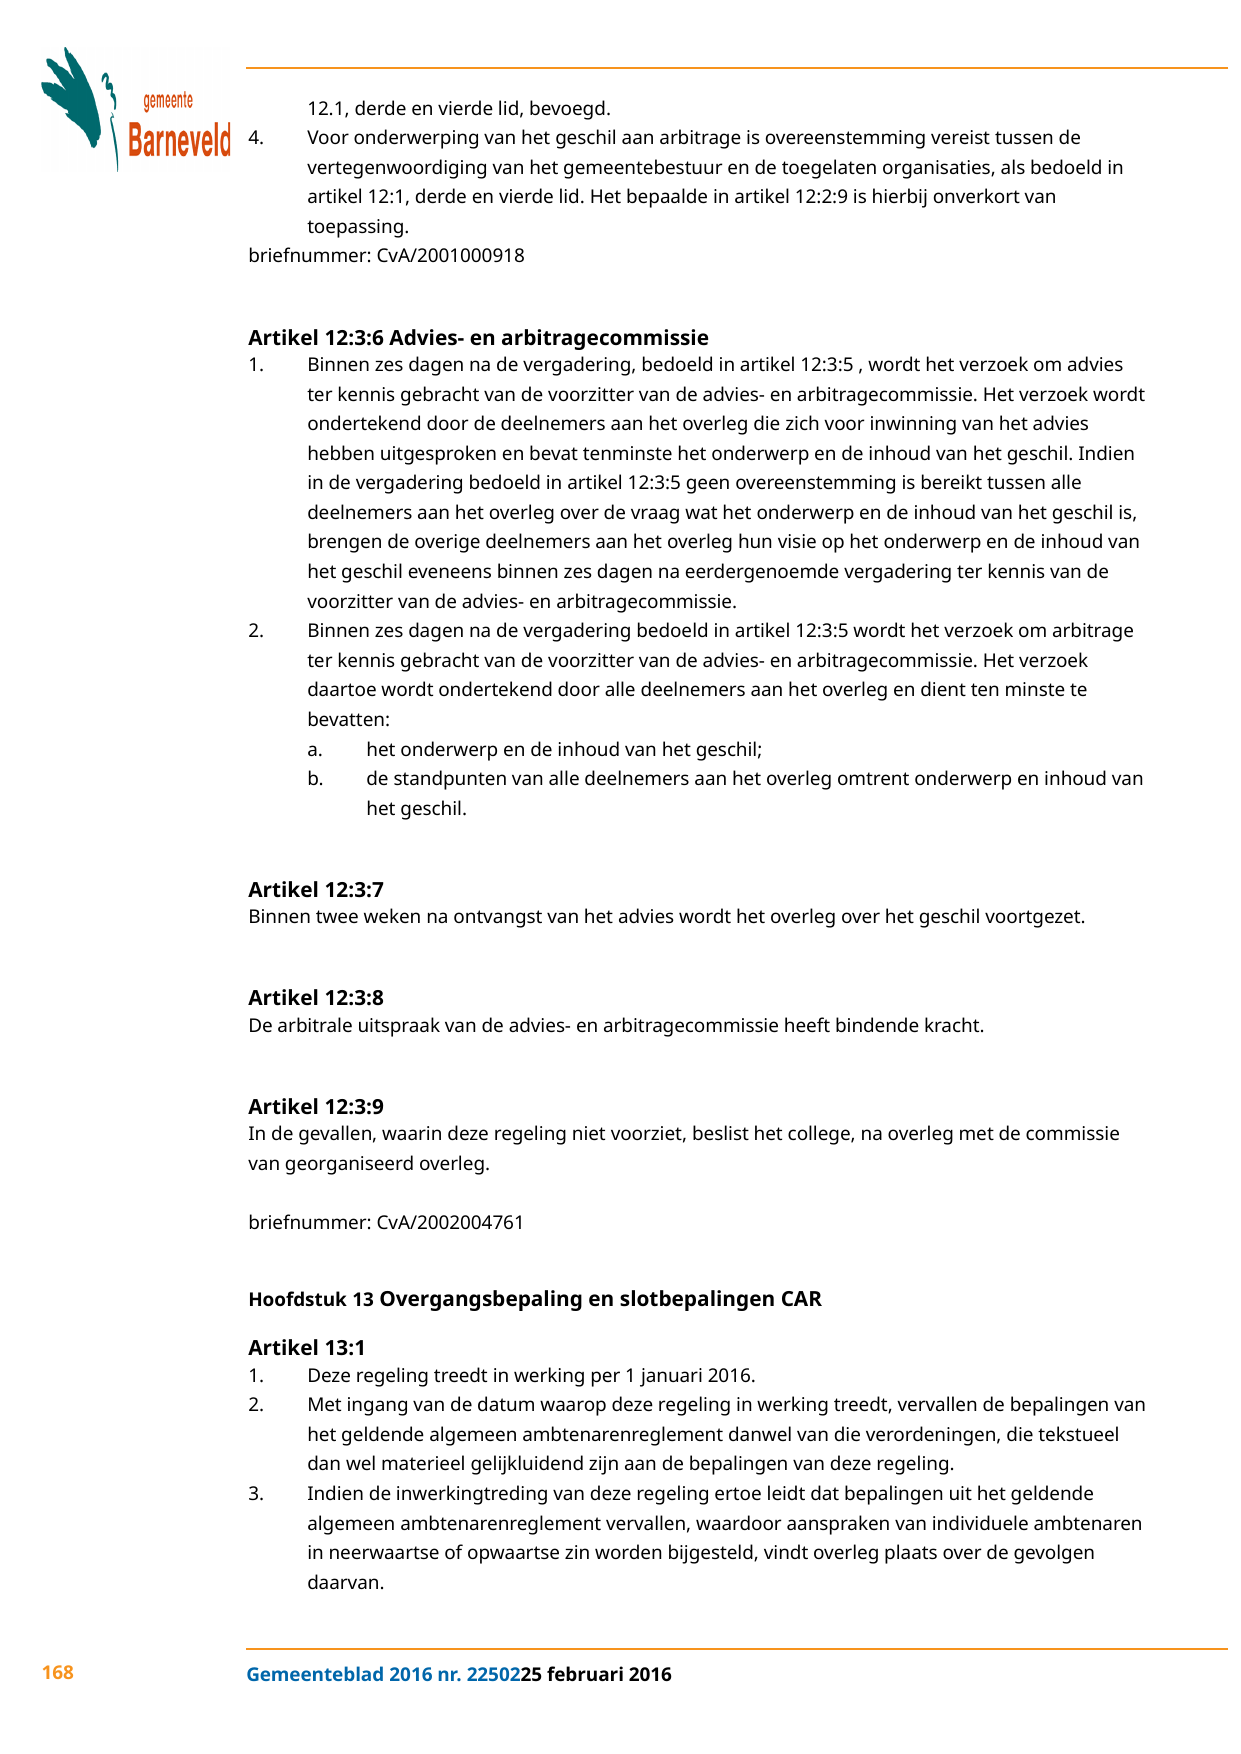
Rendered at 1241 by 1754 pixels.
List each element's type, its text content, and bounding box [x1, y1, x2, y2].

list Indien de inwerkingtreding van deze regeling ertoe leidt dat bepalingen uit het geldende algemeen ambtenarenreglement vervallen, waardoor aanspraken van individuele ambtenaren in neerwaartse of opwaartse zin worden bijgesteld, vindt overleg plaats over de gevolgen daarvan. [248, 1480, 1152, 1595]
picture [41, 47, 231, 172]
text De arbitrale uitspraak van de advies- en arbitragecommissie heeft bindende kracht. [248, 1012, 1152, 1037]
text Artikel 13:1 [248, 1333, 1152, 1362]
text briefnummer: CvA/2002004761 [248, 1209, 1152, 1235]
text Hoofdstuk 13 Overgangsbepaling en slotbepalingen CAR [248, 1284, 1152, 1313]
list de standpunten van alle deelnemers aan het overleg omtrent onderwerp en inhoud van het geschil. [307, 765, 1152, 821]
list Met ingang van de datum waarop deze regeling in werking treedt, vervallen de bepalingen van het geldende algemeen ambtenarenreglement danwel van die verordeningen, die tekstueel dan wel materieel gelijkluidend zijn aan de bepalingen van deze regeling. [248, 1391, 1152, 1476]
list 12.1, derde en vierde lid, bevoegd. [248, 95, 1152, 121]
text Artikel 12:3:9 [248, 1092, 1152, 1120]
text briefnummer: CvA/2001000918 [248, 243, 1152, 268]
text Artikel 12:3:8 [248, 983, 1152, 1012]
list Binnen zes dagen na de vergadering, bedoeld in artikel 12:3:5 , wordt het verzoek om advies ter kennis gebracht van de voorzitter van de advies- en arbitragecommissie. Het verzoek wordt ondertekend door de deelnemers aan het overleg die zich voor inwinning van het advies hebben uitgesproken en bevat tenminste het onderwerp en de inhoud van het geschil. Indien in de vergadering bedoeld in artikel 12:3:5 geen overeenstemming is bereikt tussen alle deelnemers aan het overleg over de vraag wat het onderwerp en de inhoud van het geschil is, brengen de overige deelnemers aan het overleg hun visie op het onderwerp en de inhoud van het geschil eveneens binnen zes dagen na eerdergenoemde vergadering ter kennis van de voorzitter van de advies- en arbitragecommissie. [248, 351, 1152, 613]
list Voor onderwerping van het geschil aan arbitrage is overeenstemming vereist tussen de vertegenwoordiging van het gemeentebestuur en de toegelaten organisaties, als bedoeld in artikel 12:1, derde en vierde lid. Het bepaalde in artikel 12:2:9 is hierbij onverkort van toepassing. [248, 124, 1152, 239]
list het onderwerp en de inhoud van het geschil; [307, 736, 1152, 761]
list Binnen zes dagen na de vergadering bedoeld in artikel 12:3:5 wordt het verzoek om arbitrage ter kennis gebracht van de voorzitter van de advies- en arbitragecommissie. Het verzoek daartoe wordt ondertekend door alle deelnemers aan het overleg en dient ten minste te bevatten: [248, 617, 1152, 732]
text In de gevallen, waarin deze regeling niet voorziet, beslist het college, na overleg met de commissie van georganiseerd overleg. [248, 1120, 1152, 1176]
text Artikel 12:3:7 [248, 875, 1152, 903]
text Artikel 12:3:6 Advies- en arbitragecommissie [248, 323, 1152, 351]
text Binnen twee weken na ontvangst van het advies wordt het overleg over het geschil voortgezet. [248, 903, 1152, 929]
list Deze regeling treedt in werking per 1 januari 2016. [248, 1362, 1152, 1388]
